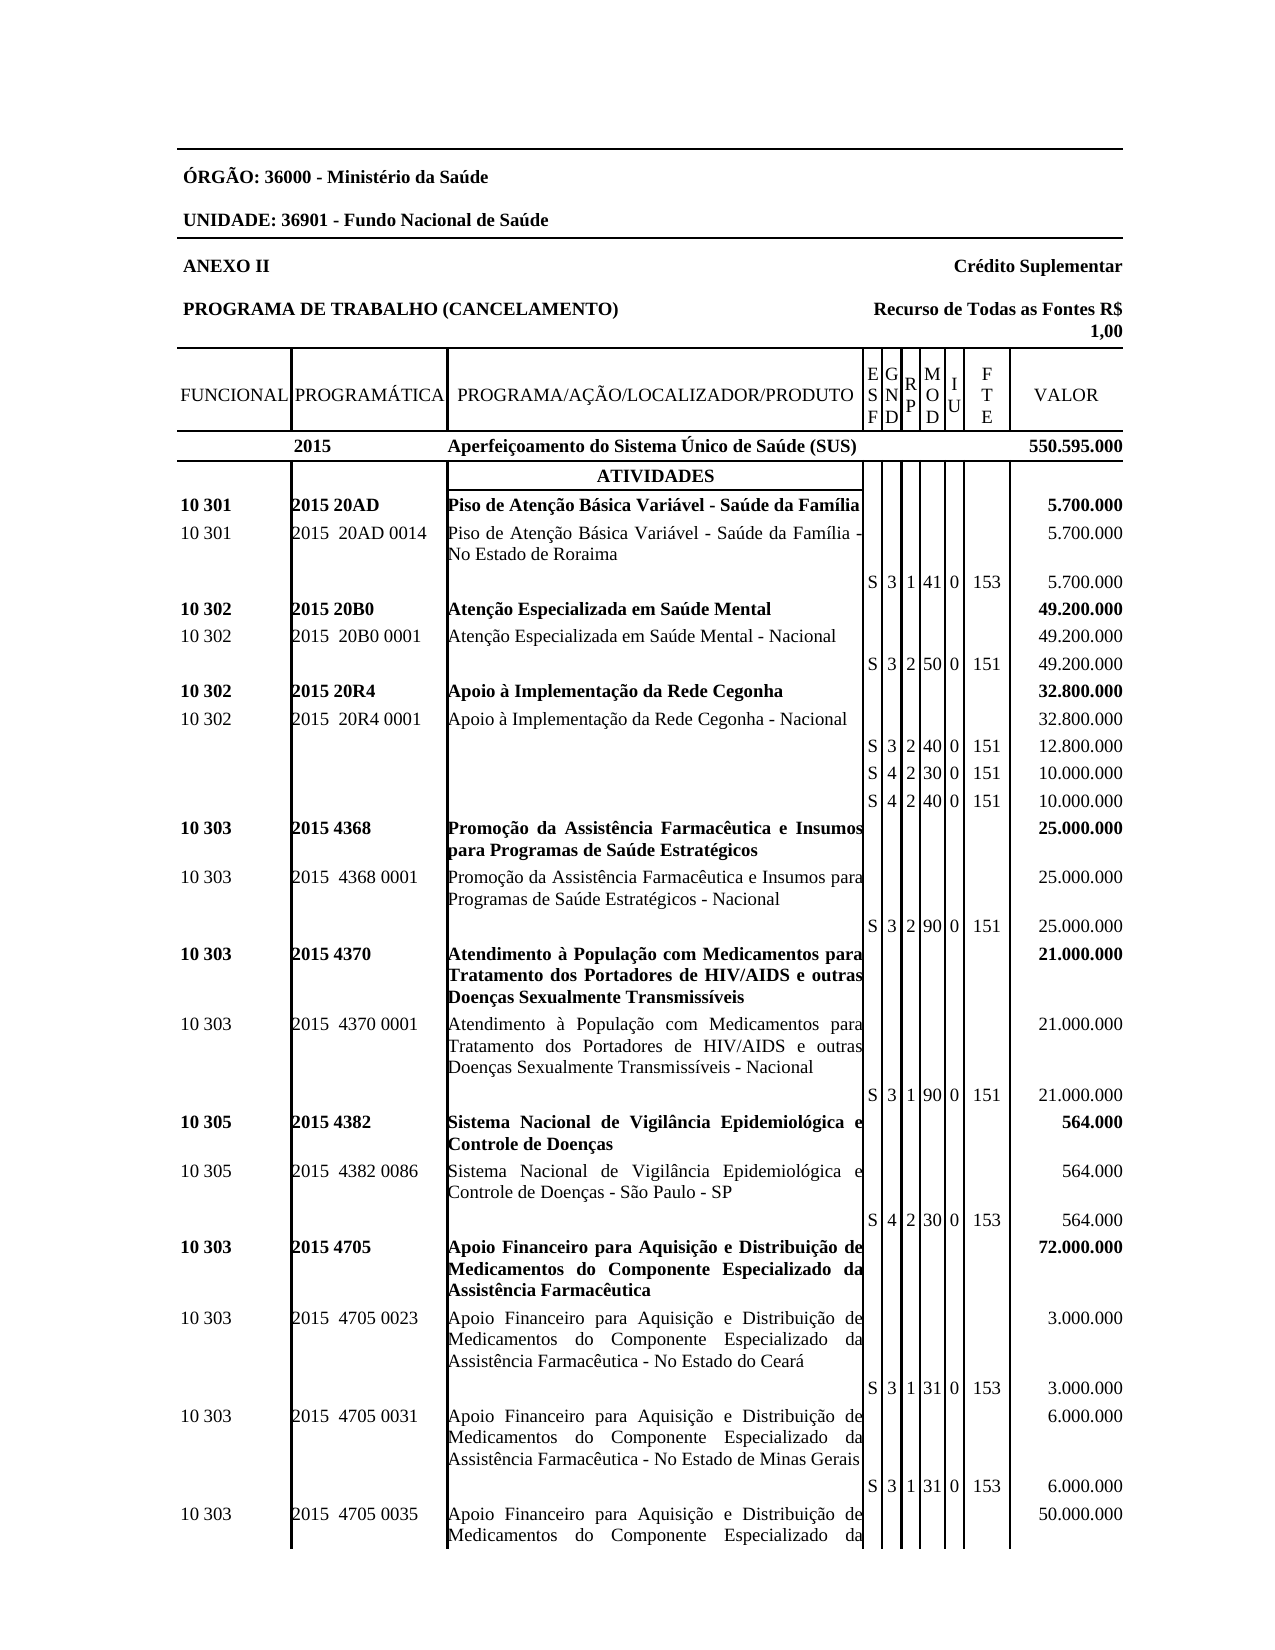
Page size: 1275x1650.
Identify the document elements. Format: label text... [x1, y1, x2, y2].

table_cell I U [946, 349, 963, 430]
table_cell [177, 1206, 290, 1233]
table_cell [1123, 863, 1200, 912]
table_cell [1123, 1500, 1200, 1548]
table_cell 21.000.000 [1011, 1081, 1123, 1108]
table_cell [903, 1402, 919, 1472]
table_cell [883, 519, 900, 568]
table_cell [903, 1304, 919, 1374]
table_cell [883, 1233, 900, 1304]
table_cell [1123, 519, 1200, 568]
table_cell [946, 677, 963, 704]
table_cell S [864, 568, 881, 595]
table_cell Atendimento à População com Medicamentos para Tratamento dos Portadores de HIV/AIDS e outras Doenças Sexualmente Transmissíveis [449, 940, 862, 1010]
table_cell 564.000 [1011, 1108, 1123, 1157]
table_cell S [864, 1081, 881, 1108]
table_cell [921, 1500, 944, 1548]
table_cell 0 [946, 732, 963, 759]
table_cell [883, 1500, 900, 1548]
table_cell 10 302 [177, 705, 290, 732]
table_cell 3 [883, 1472, 900, 1499]
table_cell 2015 4370 0001 [293, 1010, 446, 1081]
table_cell [903, 1500, 919, 1548]
table_cell [965, 1157, 1009, 1206]
table_cell [883, 677, 900, 704]
table_cell [903, 1157, 919, 1206]
table_cell [965, 519, 1009, 568]
table_cell 2015 4382 0086 [293, 1157, 446, 1206]
table_cell 3 [883, 1374, 900, 1402]
table_cell [449, 912, 862, 939]
table_cell 6.000.000 [1011, 1402, 1123, 1472]
table_cell [293, 732, 446, 759]
table_cell UNIDADE: 36901 - Fundo Nacional de Saúde [177, 193, 863, 237]
table_cell 1 [903, 1374, 919, 1402]
table_cell FUNCIONAL [177, 349, 290, 430]
table_cell 0 [946, 1472, 963, 1499]
table_cell [177, 1472, 290, 1499]
table_cell [1011, 462, 1123, 489]
table_cell [1123, 650, 1200, 677]
table_cell [864, 1500, 881, 1548]
table_cell [883, 1157, 900, 1206]
table_cell 4 [883, 1206, 900, 1233]
table_cell [903, 863, 919, 912]
table_cell 72.000.000 [1011, 1233, 1123, 1304]
table_cell [1123, 814, 1200, 863]
table_cell 6.000.000 [1011, 1472, 1123, 1499]
table_cell VALOR [1011, 349, 1123, 430]
table_cell [864, 814, 881, 863]
table_cell [177, 568, 290, 595]
table_cell 5.700.000 [1011, 568, 1123, 595]
table_cell [921, 595, 944, 622]
table_cell 40 [921, 732, 944, 759]
table_cell 3 [883, 1081, 900, 1108]
table_cell [449, 1374, 862, 1402]
table_cell 10 302 [177, 623, 290, 650]
table_cell S [864, 759, 881, 787]
table_cell 151 [965, 912, 1009, 939]
table_cell 1 [903, 1472, 919, 1499]
table_cell [965, 677, 1009, 704]
table_cell [921, 940, 944, 1010]
table_cell [965, 1402, 1009, 1472]
table_cell [1123, 347, 1200, 430]
table_cell 10 305 [177, 1157, 290, 1206]
table_cell [1123, 759, 1200, 787]
table_cell 10.000.000 [1011, 787, 1123, 814]
table_cell [965, 1010, 1009, 1081]
table_cell S [864, 912, 881, 939]
table_cell [293, 650, 446, 677]
table_cell 0 [946, 1374, 963, 1402]
table_cell 32.800.000 [1011, 677, 1123, 704]
table_cell 40 [921, 787, 944, 814]
table_cell [883, 462, 900, 489]
table_cell 0 [946, 1206, 963, 1233]
table_cell [177, 912, 290, 939]
table_cell Crédito Suplementar [863, 239, 1123, 282]
table_cell [921, 519, 944, 568]
table_cell 10.000.000 [1011, 759, 1123, 787]
table_cell 32.800.000 [1011, 705, 1123, 732]
table_cell [864, 940, 881, 1010]
table_cell [449, 1206, 862, 1233]
table_cell [883, 863, 900, 912]
table_cell [903, 677, 919, 704]
table_cell [965, 462, 1009, 489]
table_cell [1123, 489, 1200, 519]
table_cell S [864, 1472, 881, 1499]
table_cell [903, 489, 919, 519]
table_cell 2015 20R4 [293, 677, 446, 704]
table_cell 50 [921, 650, 944, 677]
table_cell [883, 1304, 900, 1374]
table_cell 10 303 [177, 1304, 290, 1374]
table_cell [946, 1157, 963, 1206]
table_cell 25.000.000 [1011, 814, 1123, 863]
table_cell [921, 1402, 944, 1472]
table_cell 90 [921, 1081, 944, 1108]
table_cell [965, 705, 1009, 732]
table_cell S [864, 732, 881, 759]
table_cell [1123, 1206, 1200, 1233]
table_cell 151 [965, 650, 1009, 677]
table_cell ÓRGÃO: 36000 - Ministério da Saúde [177, 150, 1123, 193]
table_cell 0 [946, 759, 963, 787]
table_cell [864, 1233, 881, 1304]
table_cell PROGRAMA DE TRABALHO (CANCELAMENTO) [177, 282, 863, 347]
table_cell 153 [965, 1206, 1009, 1233]
table_cell Apoio à Implementação da Rede Cegonha - Nacional [449, 705, 862, 732]
table_cell [1123, 787, 1200, 814]
table_cell 2015 4370 [293, 940, 446, 1010]
table_cell 10 301 [177, 519, 290, 568]
table_cell Atenção Especializada em Saúde Mental - Nacional [449, 623, 862, 650]
table_cell 564.000 [1011, 1206, 1123, 1233]
table_cell [293, 462, 446, 489]
table_cell [293, 1081, 446, 1108]
table_cell 153 [965, 568, 1009, 595]
table_cell Piso de Atenção Básica Variável - Saúde da Família [449, 491, 862, 519]
table_cell 2015 20AD 0014 [293, 519, 446, 568]
table_cell 3 [883, 912, 900, 939]
table_cell [293, 787, 446, 814]
table_cell [449, 759, 862, 787]
table_cell [1123, 1233, 1200, 1304]
table_cell [864, 1304, 881, 1374]
table_cell Sistema Nacional de Vigilância Epidemiológica e Controle de Doenças - São Paulo - SP [449, 1157, 862, 1206]
table_cell [177, 1081, 290, 1108]
table_cell [293, 568, 446, 595]
table_cell 2015 4368 0001 [293, 863, 446, 912]
table_cell [946, 1010, 963, 1081]
table_cell [883, 705, 900, 732]
table_cell 3 [883, 568, 900, 595]
table_cell 2015 4705 0035 [293, 1500, 446, 1548]
table_cell S [864, 787, 881, 814]
table_cell Promoção da Assistência Farmacêutica e Insumos para Programas de Saúde Estratégicos [449, 814, 862, 863]
table_cell 0 [946, 912, 963, 939]
table_cell 151 [965, 759, 1009, 787]
table_cell [946, 814, 963, 863]
table_cell [864, 677, 881, 704]
table_cell [449, 732, 862, 759]
table_cell [864, 623, 881, 650]
table_cell 49.200.000 [1011, 650, 1123, 677]
table_cell 2015 4705 0031 [293, 1402, 446, 1472]
table_cell 3 [883, 650, 900, 677]
table_cell 50.000.000 [1011, 1500, 1123, 1548]
table_cell 49.200.000 [1011, 595, 1123, 622]
table_cell 12.800.000 [1011, 732, 1123, 759]
table_cell [946, 462, 963, 489]
table_cell [921, 705, 944, 732]
table_cell [903, 814, 919, 863]
table_cell [1123, 940, 1200, 1010]
table_cell 30 [921, 759, 944, 787]
table_cell [883, 1402, 900, 1472]
table_cell [921, 1010, 944, 1081]
table_cell R P [903, 349, 919, 430]
table_cell 3.000.000 [1011, 1374, 1123, 1402]
table_cell [946, 705, 963, 732]
table_cell [946, 595, 963, 622]
table_cell 0 [946, 1081, 963, 1108]
table_cell 10 302 [177, 677, 290, 704]
table_cell [177, 462, 290, 489]
table_cell 2 [903, 787, 919, 814]
table_cell [449, 1472, 862, 1499]
table_cell [965, 814, 1009, 863]
table_cell [946, 1108, 963, 1157]
table_cell [1123, 677, 1200, 704]
table_cell [965, 863, 1009, 912]
table_cell [946, 519, 963, 568]
table_cell 564.000 [1011, 1157, 1123, 1206]
table_cell 4 [883, 787, 900, 814]
table_cell 153 [965, 1374, 1009, 1402]
table_cell [863, 193, 1123, 237]
table_cell Sistema Nacional de Vigilância Epidemiológica e Controle de Doenças [449, 1108, 862, 1157]
table_cell PROGRAMA/AÇÃO/LOCALIZADOR/PRODUTO [449, 349, 862, 430]
table_cell [903, 940, 919, 1010]
table_cell [864, 1108, 881, 1157]
table_cell 0 [946, 568, 963, 595]
table_cell 550.595.000 [1010, 432, 1123, 460]
table_cell [293, 912, 446, 939]
table_cell 2 [903, 650, 919, 677]
table_cell [965, 1304, 1009, 1374]
table_cell [293, 1206, 446, 1233]
table_cell 25.000.000 [1011, 912, 1123, 939]
table_cell 30 [921, 1206, 944, 1233]
table_cell 21.000.000 [1011, 940, 1123, 1010]
table_cell [903, 595, 919, 622]
table_cell [293, 1374, 446, 1402]
table_cell [965, 940, 1009, 1010]
table_cell [903, 705, 919, 732]
table_cell 151 [965, 1081, 1009, 1108]
table_cell 2015 4382 [293, 1108, 446, 1157]
table_cell 10 303 [177, 863, 290, 912]
table_cell 151 [965, 787, 1009, 814]
table_cell [293, 759, 446, 787]
table_cell [921, 623, 944, 650]
table_cell 10 303 [177, 1402, 290, 1472]
table_cell [965, 489, 1009, 519]
table_cell [946, 489, 963, 519]
table_cell Apoio Financeiro para Aquisição e Distribuição de Medicamentos do Componente Especializado da Assistência Farmacêutica [449, 1233, 862, 1304]
table_cell [921, 489, 944, 519]
table_cell 25.000.000 [1011, 863, 1123, 912]
table_cell [921, 677, 944, 704]
table_cell 3 [883, 732, 900, 759]
table_cell [903, 1233, 919, 1304]
table_cell 49.200.000 [1011, 623, 1123, 650]
table_cell [864, 1010, 881, 1081]
table_cell [903, 1010, 919, 1081]
table_cell [177, 787, 290, 814]
table_cell S [864, 650, 881, 677]
table_cell 5.700.000 [1011, 489, 1123, 519]
table_cell [946, 940, 963, 1010]
table_cell 10 303 [177, 940, 290, 1010]
table_cell [293, 1472, 446, 1499]
table_cell [946, 1304, 963, 1374]
table_cell [1123, 705, 1200, 732]
table_cell F T E [965, 349, 1009, 430]
table_cell [1123, 1081, 1200, 1108]
table_cell [1123, 1472, 1200, 1499]
table_cell [883, 1010, 900, 1081]
table_cell PROGRAMÁTICA [293, 349, 446, 430]
table_cell [946, 623, 963, 650]
table_cell [921, 1304, 944, 1374]
table_cell Apoio Financeiro para Aquisição e Distribuição de Medicamentos do Componente Especializado da [449, 1500, 862, 1548]
table_cell [864, 705, 881, 732]
table_cell Apoio Financeiro para Aquisição e Distribuição de Medicamentos do Componente Especializado da Assistência Farmacêutica - No Estado do Ceará [449, 1304, 862, 1374]
table_cell 10 303 [177, 1010, 290, 1081]
table_cell [1123, 148, 1200, 193]
table_cell 3.000.000 [1011, 1304, 1123, 1374]
table_cell [946, 1402, 963, 1472]
table_cell Recurso de Todas as Fontes R$ 1,00 [863, 282, 1123, 347]
table_cell [965, 1108, 1009, 1157]
table_cell [1123, 568, 1200, 595]
table_cell [1123, 1402, 1200, 1472]
table_cell G N D [883, 349, 900, 430]
table_cell [965, 1500, 1009, 1548]
table_cell [864, 462, 881, 489]
table_cell 0 [946, 650, 963, 677]
table_cell [449, 787, 862, 814]
table_cell 2015 4705 [293, 1233, 446, 1304]
table_cell [177, 732, 290, 759]
table_cell [883, 1108, 900, 1157]
table_cell [883, 814, 900, 863]
table_cell Atenção Especializada em Saúde Mental [449, 595, 862, 622]
table_cell Aperfeiçoamento do Sistema Único de Saúde (SUS) [448, 432, 1009, 460]
table_cell 5.700.000 [1011, 519, 1123, 568]
table_cell [1123, 1304, 1200, 1374]
table_cell 2015 4705 0023 [293, 1304, 446, 1374]
table_cell [864, 863, 881, 912]
table_cell [1123, 1374, 1200, 1402]
table_cell 10 301 [177, 489, 290, 519]
table_cell 153 [965, 1472, 1009, 1499]
table_cell [1123, 1157, 1200, 1206]
table_cell [921, 814, 944, 863]
table_cell Promoção da Assistência Farmacêutica e Insumos para Programas de Saúde Estratégicos - Nacional [449, 863, 862, 912]
table_cell 2015 4368 [293, 814, 446, 863]
table_cell [1123, 282, 1200, 347]
table_cell [1123, 912, 1200, 939]
table_cell 2 [903, 1206, 919, 1233]
table_cell [449, 650, 862, 677]
table_cell [965, 595, 1009, 622]
table_cell [921, 1157, 944, 1206]
table_cell [883, 489, 900, 519]
table_cell [177, 650, 290, 677]
table_cell [864, 1402, 881, 1472]
table_cell 1 [903, 1081, 919, 1108]
table_cell [921, 1108, 944, 1157]
table_cell 4 [883, 759, 900, 787]
table_cell 2 [903, 912, 919, 939]
table_cell 10 303 [177, 1500, 290, 1548]
table_cell [883, 940, 900, 1010]
table_cell 90 [921, 912, 944, 939]
table_cell 1 [903, 568, 919, 595]
table_cell 10 303 [177, 1233, 290, 1304]
table_cell [864, 1157, 881, 1206]
table_cell 2015 20R4 0001 [293, 705, 446, 732]
table_cell S [864, 1374, 881, 1402]
table_cell [1123, 623, 1200, 650]
table_cell [864, 519, 881, 568]
table_cell [946, 863, 963, 912]
table_cell 2015 20AD [293, 489, 446, 519]
table_cell [965, 1233, 1009, 1304]
table_cell 41 [921, 568, 944, 595]
table_cell [883, 595, 900, 622]
table_cell 10 302 [177, 595, 290, 622]
table_cell [1123, 732, 1200, 759]
table_cell [864, 489, 881, 519]
table_cell Piso de Atenção Básica Variável - Saúde da Família - No Estado de Roraima [449, 519, 862, 568]
table_cell [1123, 1010, 1200, 1081]
table_cell 31 [921, 1472, 944, 1499]
table_cell [1123, 193, 1200, 237]
table_cell [965, 623, 1009, 650]
table_cell [903, 462, 919, 489]
table_cell [1123, 1108, 1200, 1157]
table_cell [1123, 595, 1200, 622]
table_cell 151 [965, 732, 1009, 759]
table_cell E S F [864, 349, 881, 430]
table_cell [903, 519, 919, 568]
table_cell [946, 1233, 963, 1304]
table_cell [903, 623, 919, 650]
table_cell 10 305 [177, 1108, 290, 1157]
table_cell [177, 759, 290, 787]
table_cell [864, 595, 881, 622]
table_cell 10 303 [177, 814, 290, 863]
table_cell M O D [921, 349, 944, 430]
table_cell [177, 1374, 290, 1402]
table_cell [946, 1500, 963, 1548]
table_cell Apoio à Implementação da Rede Cegonha [449, 677, 862, 704]
table_cell 0 [946, 787, 963, 814]
table_cell 2 [903, 759, 919, 787]
table_cell 2 [903, 732, 919, 759]
table_cell [449, 1081, 862, 1108]
table_cell 31 [921, 1374, 944, 1402]
table_cell [903, 1108, 919, 1157]
table_cell [921, 462, 944, 489]
table_cell [1123, 430, 1200, 460]
table_cell [921, 863, 944, 912]
table_cell Atendimento à População com Medicamentos para Tratamento dos Portadores de HIV/AIDS e outras Doenças Sexualmente Transmissíveis - Nacional [449, 1010, 862, 1081]
table_cell [1123, 460, 1200, 489]
table_cell [1123, 237, 1200, 282]
table_cell Atividades [449, 462, 862, 489]
table_cell S [864, 1206, 881, 1233]
table_cell [883, 623, 900, 650]
table_cell [921, 1233, 944, 1304]
table_cell ANEXO II [177, 239, 863, 282]
table_cell 2015 [177, 432, 447, 460]
table_cell 2015 20B0 [293, 595, 446, 622]
table_cell 2015 20B0 0001 [293, 623, 446, 650]
table_cell [449, 568, 862, 595]
table_cell Apoio Financeiro para Aquisição e Distribuição de Medicamentos do Componente Especializado da Assistência Farmacêutica - No Estado de Minas Gerais [449, 1402, 862, 1472]
table_cell 21.000.000 [1011, 1010, 1123, 1081]
